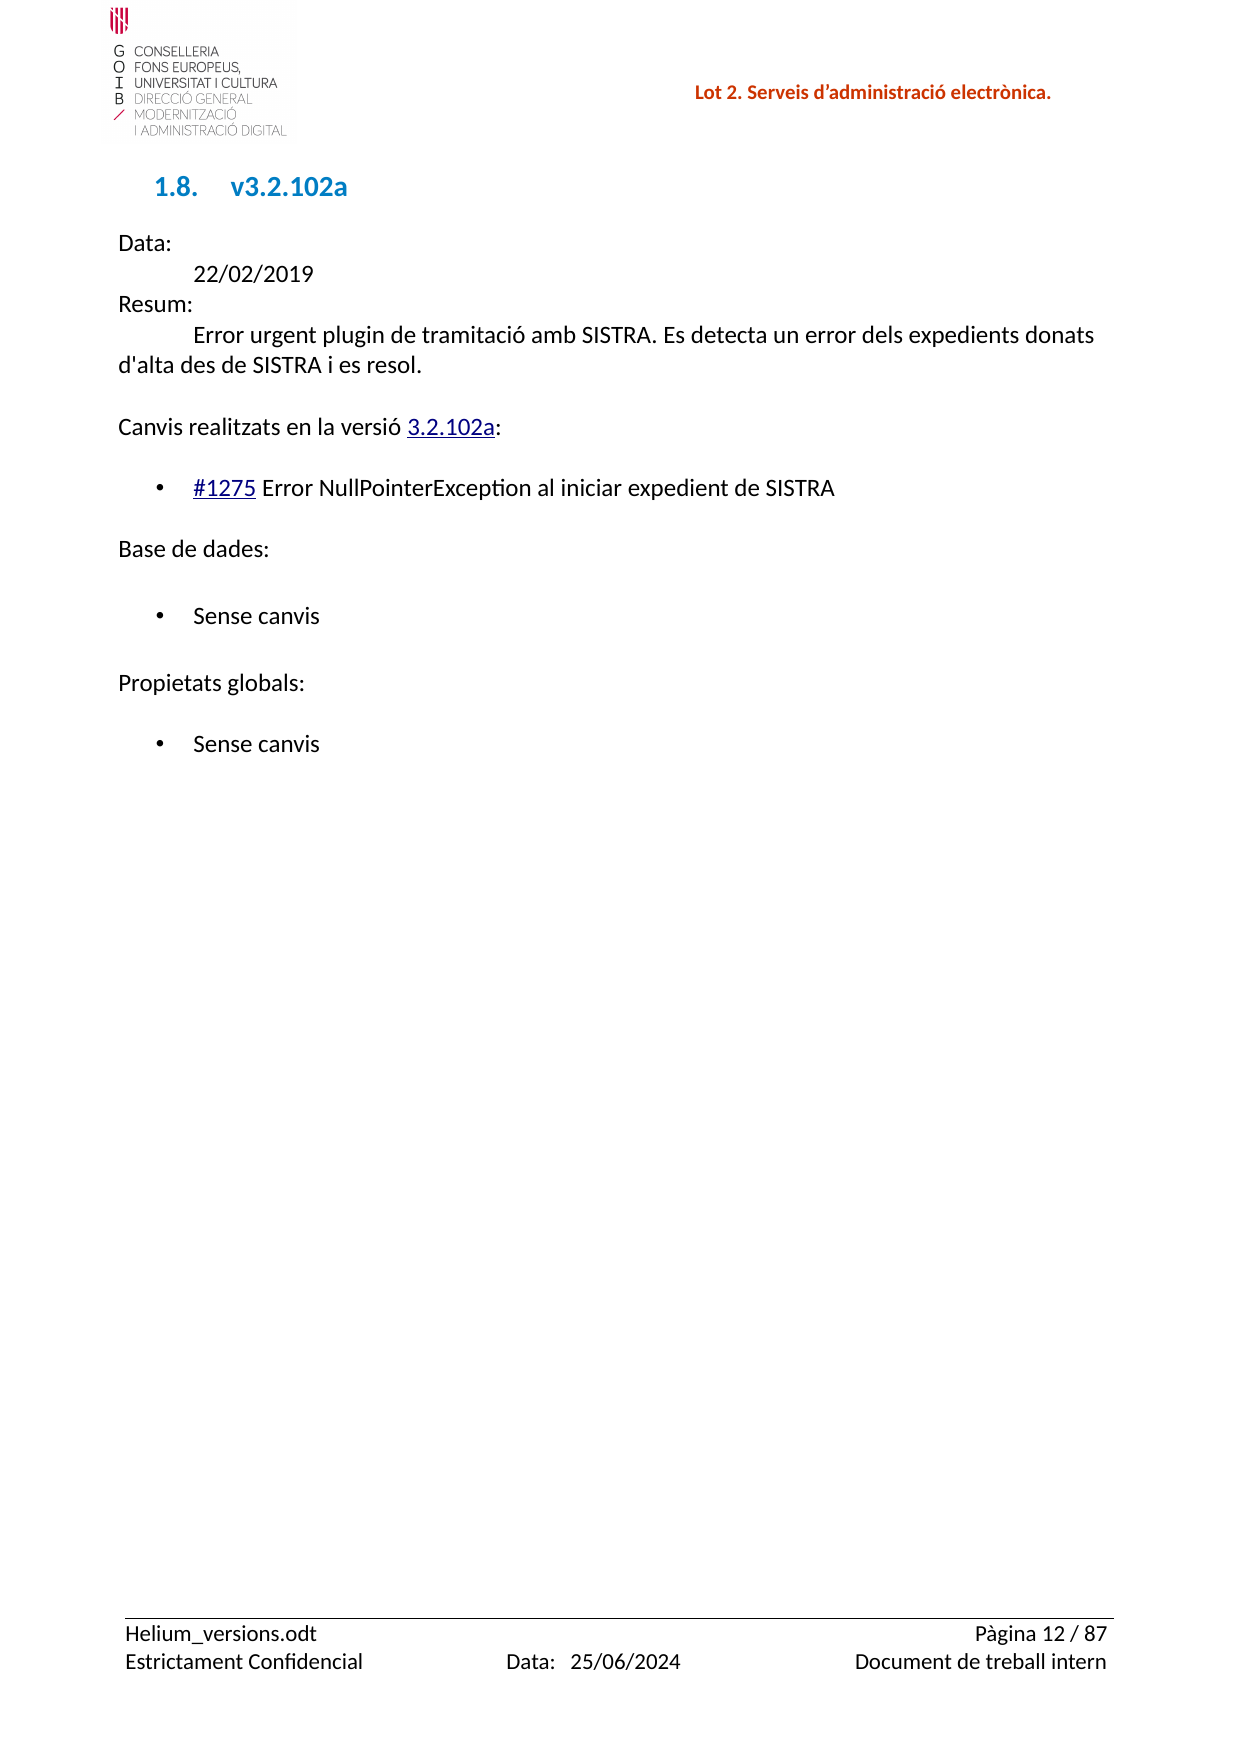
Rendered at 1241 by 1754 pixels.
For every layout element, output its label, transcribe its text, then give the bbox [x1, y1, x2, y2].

text Base de dades: [118, 533, 1122, 563]
text Data: [118, 228, 1122, 258]
text Resum: [118, 289, 1122, 319]
text Error urgent plugin de tramitació amb SISTRA. Es detecta un error dels expedients donats d'alta des de SISTRA i es resol. [118, 319, 1122, 380]
list #1275 Error NullPointerException al iniciar expedient de SISTRA [156, 472, 1122, 502]
picture [100, 0, 297, 144]
text Canvis realitzats en la versió 3.2.102a: [118, 411, 1122, 441]
text 22/02/2019 [118, 258, 1122, 289]
subtitle v3.2.102a [153, 168, 1122, 204]
text Propietats globals: [118, 667, 1122, 697]
list Sense canvis [156, 600, 1122, 630]
list Sense canvis [156, 728, 1122, 758]
